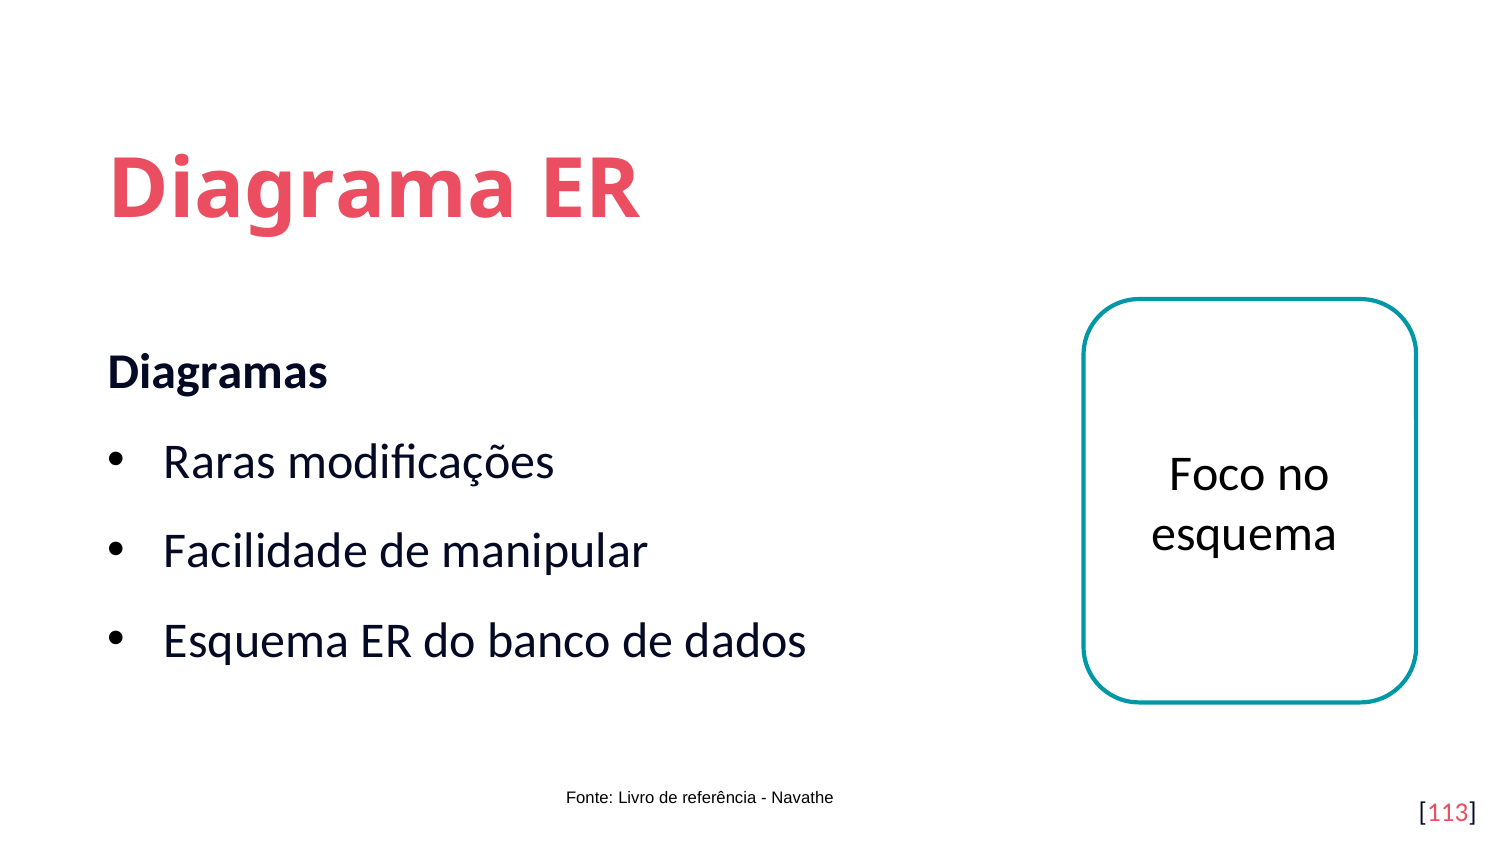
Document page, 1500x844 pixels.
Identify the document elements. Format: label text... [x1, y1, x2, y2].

text_box Foco no esquema [1083, 299, 1417, 703]
slide_number [113] [1403, 779, 1494, 844]
text_box Diagramas Raras modificações Facilidade de manipular Esquema ER do banco de dados [92, 242, 1033, 755]
text_box Fonte: Livro de referência - Navathe [438, 779, 962, 815]
text_box Diagrama ER [92, 104, 1408, 243]
